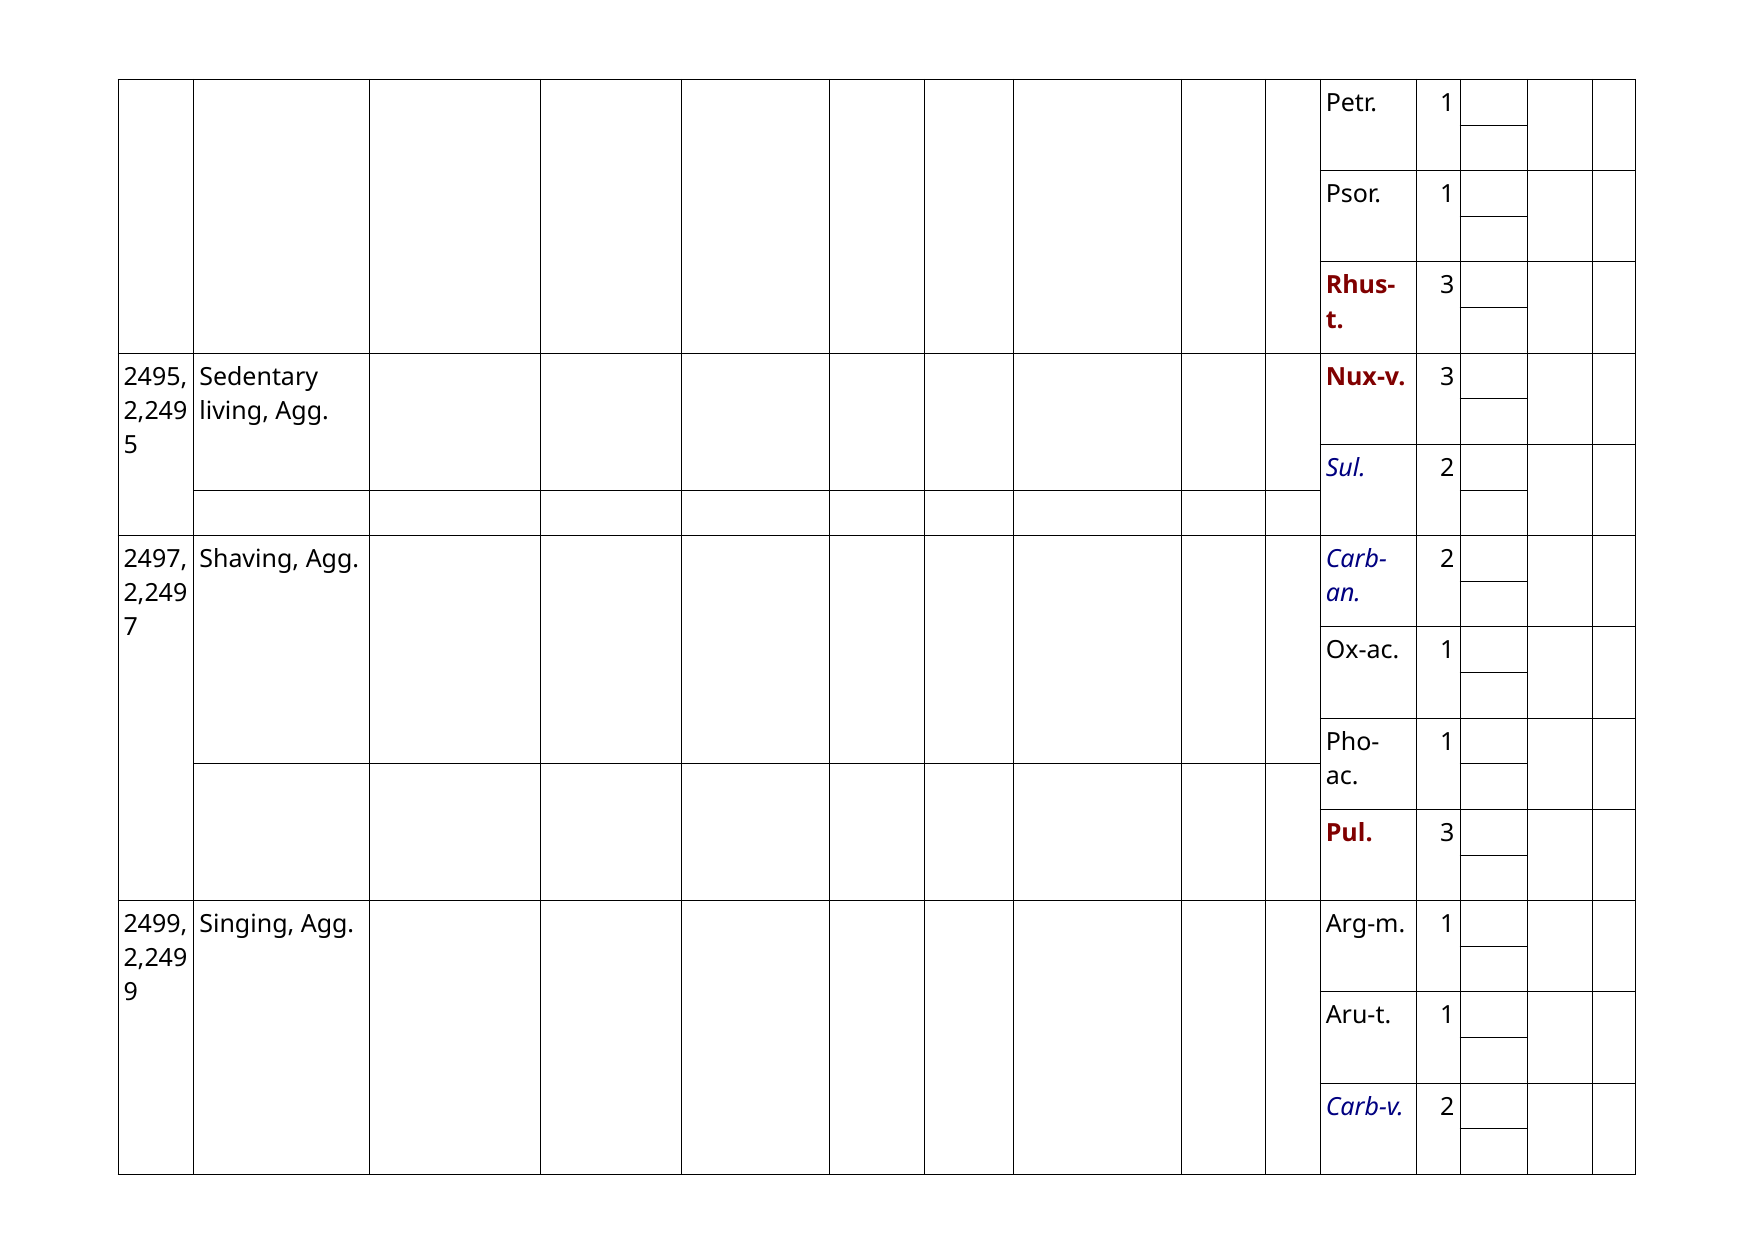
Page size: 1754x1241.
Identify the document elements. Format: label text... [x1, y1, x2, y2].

table_cell [541, 901, 681, 1174]
table_cell [925, 901, 1013, 1174]
table_cell [682, 80, 829, 353]
table_cell Psor. [1321, 171, 1416, 261]
table_cell [925, 80, 1013, 353]
table_cell [1528, 1084, 1592, 1174]
table_cell [1593, 1084, 1635, 1174]
table_cell [1461, 1129, 1527, 1174]
table_cell [1461, 536, 1527, 581]
table_cell [1461, 491, 1527, 535]
table_cell [1528, 80, 1592, 170]
table_cell [1461, 399, 1527, 444]
table_cell [370, 491, 540, 535]
table_cell [541, 354, 681, 489]
table_cell [541, 80, 681, 353]
table_cell [1014, 764, 1181, 900]
table_cell [119, 80, 193, 353]
table_cell [682, 491, 829, 535]
table_cell [1461, 992, 1527, 1037]
table_cell 2497,2,2497 [119, 536, 193, 900]
table_cell [1461, 764, 1527, 809]
table_cell [1182, 764, 1265, 900]
table_cell Carb-an. [1321, 536, 1416, 626]
table_cell [1528, 354, 1592, 444]
table_cell [194, 764, 369, 900]
table_cell [1014, 80, 1181, 353]
table_cell [1266, 354, 1320, 489]
table_cell [1461, 901, 1527, 946]
table_cell 2 [1417, 445, 1460, 535]
table_cell Sul. [1321, 445, 1416, 535]
table_cell Singing, Agg. [194, 901, 369, 1174]
table_cell [1593, 171, 1635, 261]
table_cell Pul. [1321, 810, 1416, 900]
table_cell [1461, 126, 1527, 170]
table_cell [1461, 262, 1527, 307]
table_cell [682, 764, 829, 900]
table_cell [830, 764, 924, 900]
table_cell [1461, 354, 1527, 398]
table_cell Ox-ac. [1321, 627, 1416, 718]
table_cell [1593, 992, 1635, 1083]
table_cell [1182, 901, 1265, 1174]
table_cell [541, 491, 681, 535]
table_cell [1461, 627, 1527, 672]
table_cell 1 [1417, 171, 1460, 261]
table_cell [194, 80, 369, 353]
table_cell [830, 536, 924, 763]
table_cell Pho-ac. [1321, 719, 1416, 809]
table_cell [1528, 719, 1592, 809]
table_cell [541, 536, 681, 763]
table_cell [1014, 901, 1181, 1174]
table_cell [1461, 217, 1527, 261]
table_cell Sedentary living, Agg. [194, 354, 369, 489]
table_cell [1182, 80, 1265, 353]
table_cell [1528, 445, 1592, 535]
table_cell 2495,2,2495 [119, 354, 193, 535]
table_cell [830, 80, 924, 353]
table_cell [370, 901, 540, 1174]
table_cell [370, 80, 540, 353]
table_cell [1461, 856, 1527, 900]
table_cell [1528, 536, 1592, 626]
table_cell [1266, 491, 1320, 535]
table_cell [1266, 901, 1320, 1174]
table_cell Carb-v. [1321, 1084, 1416, 1174]
table_cell Aru-t. [1321, 992, 1416, 1083]
table_cell [370, 536, 540, 763]
table_cell [1461, 673, 1527, 718]
table_cell [1528, 810, 1592, 900]
table_cell Rhus-t. [1321, 262, 1416, 353]
table_cell 2499,2,2499 [119, 901, 193, 1174]
table_cell [1014, 536, 1181, 763]
table_cell [1593, 901, 1635, 991]
table_cell [830, 901, 924, 1174]
table_cell [1593, 262, 1635, 353]
table_cell [1182, 354, 1265, 489]
table_cell [541, 764, 681, 900]
table_cell [1593, 627, 1635, 718]
table_cell [1266, 80, 1320, 353]
table_cell 1 [1417, 627, 1460, 718]
table_cell [1266, 536, 1320, 763]
table_cell 3 [1417, 262, 1460, 353]
table_cell [1014, 354, 1181, 489]
table_cell [1461, 947, 1527, 991]
table_cell [1461, 80, 1527, 124]
table_cell Petr. [1321, 80, 1416, 170]
table_cell [1593, 719, 1635, 809]
table_cell [1461, 810, 1527, 854]
table_cell Shaving, Agg. [194, 536, 369, 763]
table_cell 1 [1417, 992, 1460, 1083]
table_cell [1528, 992, 1592, 1083]
table_cell [1528, 901, 1592, 991]
table_cell 2 [1417, 536, 1460, 626]
table_cell [1461, 445, 1527, 489]
table_cell [1461, 1084, 1527, 1128]
table_cell [1182, 491, 1265, 535]
table_cell [1461, 582, 1527, 626]
table_cell [1593, 445, 1635, 535]
table_cell [925, 491, 1013, 535]
table_cell [1461, 1038, 1527, 1083]
table_cell [830, 491, 924, 535]
table_cell [1014, 491, 1181, 535]
table_cell [925, 354, 1013, 489]
table_cell [925, 764, 1013, 900]
table_cell [1593, 354, 1635, 444]
table_cell [1461, 719, 1527, 763]
table_cell 3 [1417, 810, 1460, 900]
table_cell Nux-v. [1321, 354, 1416, 444]
table_cell 1 [1417, 80, 1460, 170]
table_cell [1461, 308, 1527, 353]
table_cell [682, 536, 829, 763]
table_cell [925, 536, 1013, 763]
table_cell [1266, 764, 1320, 900]
table_cell [1593, 536, 1635, 626]
table_cell [682, 354, 829, 489]
table_cell [194, 491, 369, 535]
table_cell [1461, 171, 1527, 216]
table_cell [370, 354, 540, 489]
table_cell [1593, 80, 1635, 170]
table_cell [1528, 262, 1592, 353]
table_cell [1182, 536, 1265, 763]
table_cell [1593, 810, 1635, 900]
table_cell [1528, 627, 1592, 718]
table_cell 3 [1417, 354, 1460, 444]
table_cell [370, 764, 540, 900]
table_cell Arg-m. [1321, 901, 1416, 991]
table_cell [830, 354, 924, 489]
table_cell [682, 901, 829, 1174]
table_cell [1528, 171, 1592, 261]
table_cell 1 [1417, 901, 1460, 991]
table_cell 1 [1417, 719, 1460, 809]
table_cell 2 [1417, 1084, 1460, 1174]
